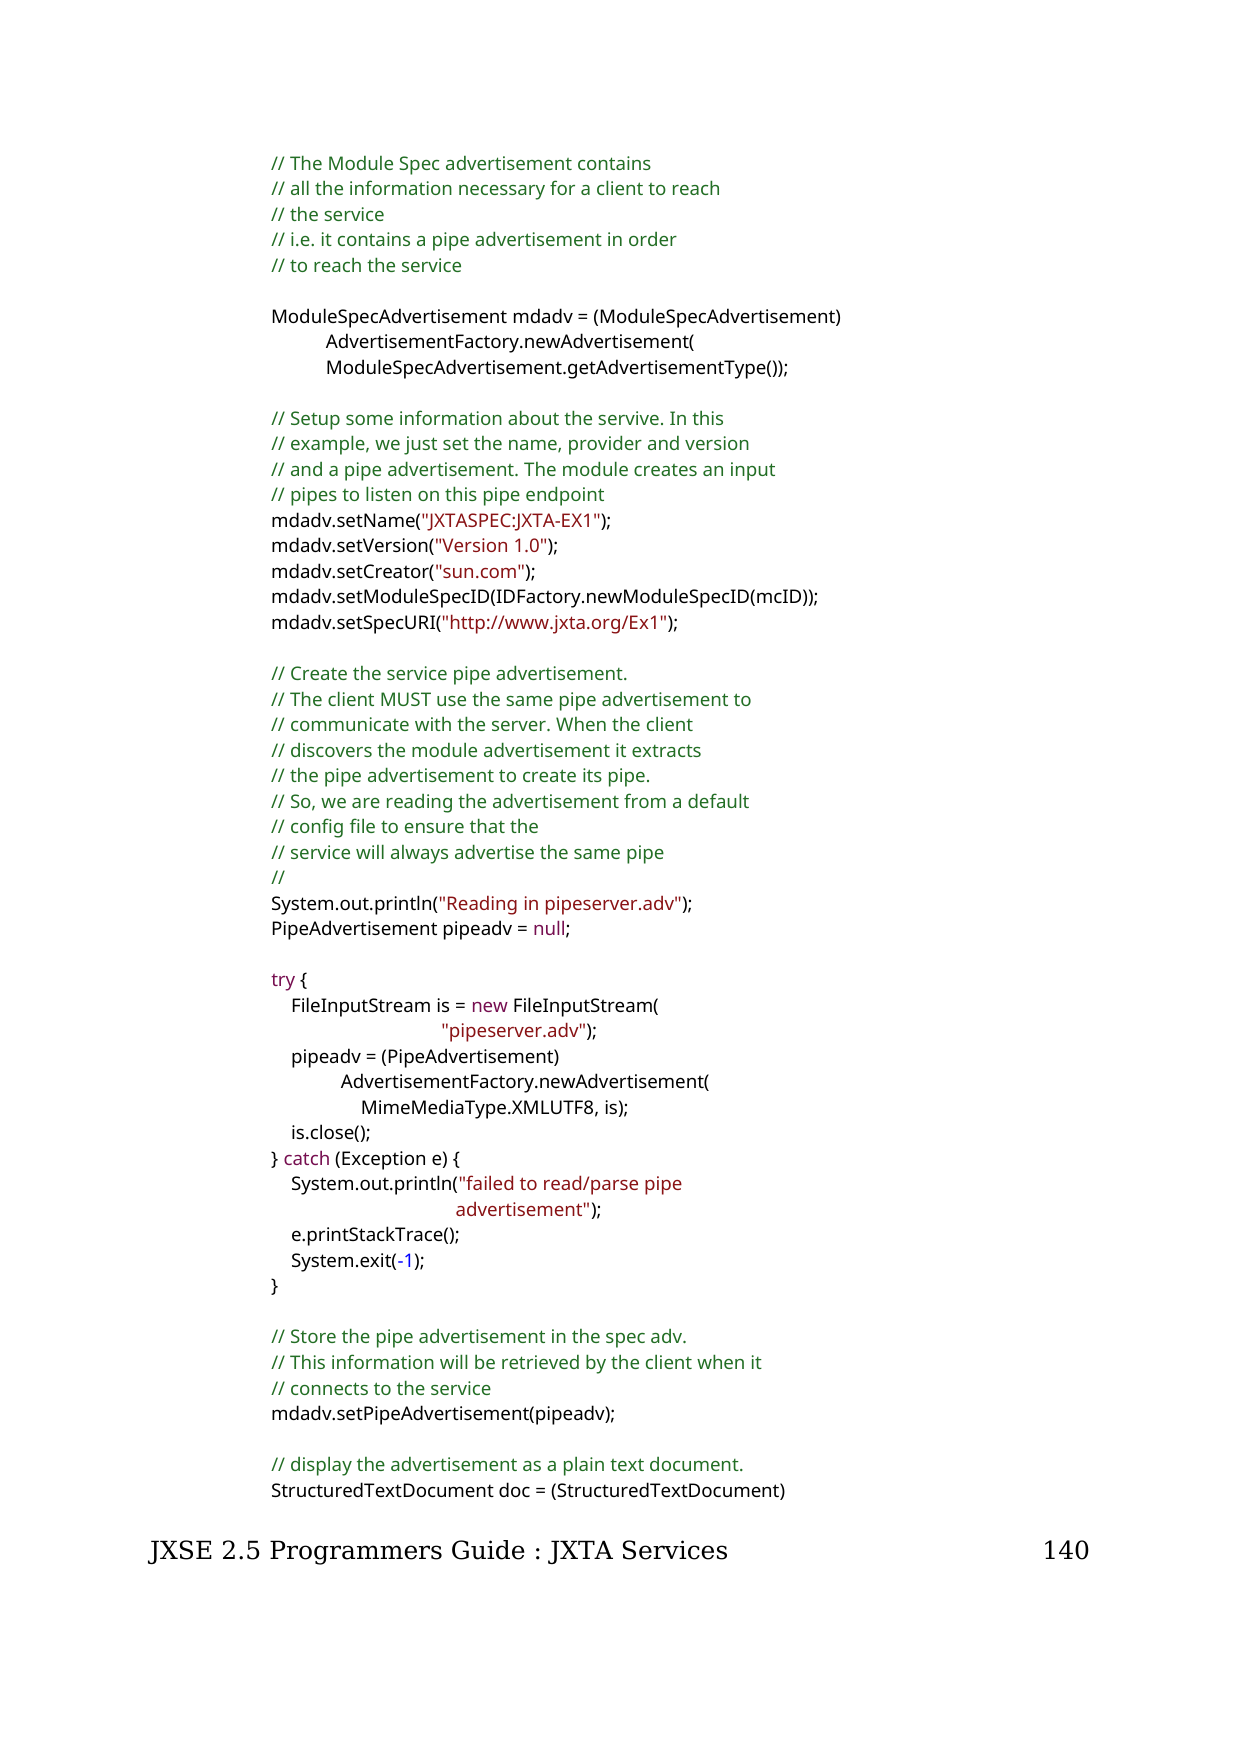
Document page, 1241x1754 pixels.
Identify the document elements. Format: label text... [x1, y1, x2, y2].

text ModuleSpecAdvertisement.getAdvertisementType()); [211, 354, 1240, 380]
text // connects to the service [211, 1375, 1240, 1401]
text } catch (Exception e) { [211, 1145, 1240, 1171]
text try { [211, 967, 1240, 992]
text mdadv.setCreator("sun.com"); [211, 558, 1240, 584]
text // discovers the module advertisement it extracts [211, 737, 1240, 762]
text mdadv.setModuleSpecID(IDFactory.newModuleSpecID(mcID)); [211, 584, 1240, 609]
text // Create the service pipe advertisement. [211, 660, 1240, 686]
text } [211, 1273, 1240, 1298]
text MimeMediaType.XMLUTF8, is); [211, 1094, 1240, 1120]
text // all the information necessary for a client to reach [211, 176, 1240, 201]
text ModuleSpecAdvertisement mdadv = (ModuleSpecAdvertisement) [211, 303, 1240, 329]
text System.exit(-1); [211, 1247, 1240, 1273]
text // communicate with the server. When the client [211, 711, 1240, 737]
text // i.e. it contains a pipe advertisement in order [211, 227, 1240, 252]
text AdvertisementFactory.newAdvertisement( [211, 1069, 1240, 1094]
text // The Module Spec advertisement contains [211, 150, 1240, 176]
text // config file to ensure that the [211, 813, 1240, 839]
text // This information will be retrieved by the client when it [211, 1349, 1240, 1375]
text // The client MUST use the same pipe advertisement to [211, 686, 1240, 711]
text mdadv.setVersion("Version 1.0"); [211, 533, 1240, 558]
text // [211, 864, 1240, 890]
text // pipes to listen on this pipe endpoint [211, 482, 1240, 507]
text StructuredTextDocument doc = (StructuredTextDocument) [211, 1477, 1240, 1503]
text // display the advertisement as a plain text document. [211, 1452, 1240, 1477]
text // So, we are reading the advertisement from a default [211, 788, 1240, 813]
text mdadv.setPipeAdvertisement(pipeadv); [211, 1401, 1240, 1426]
text "pipeserver.adv"); [211, 1018, 1240, 1043]
text mdadv.setSpecURI("http://www.jxta.org/Ex1"); [211, 609, 1240, 635]
text // the service [211, 201, 1240, 227]
text mdadv.setName("JXTASPEC:JXTA-EX1"); [211, 507, 1240, 533]
text System.out.println("failed to read/parse pipe [211, 1171, 1240, 1196]
text // service will always advertise the same pipe [211, 839, 1240, 864]
text // the pipe advertisement to create its pipe. [211, 762, 1240, 788]
text advertisement"); [211, 1196, 1240, 1222]
text PipeAdvertisement pipeadv = null; [211, 916, 1240, 941]
text e.printStackTrace(); [211, 1222, 1240, 1247]
text AdvertisementFactory.newAdvertisement( [211, 329, 1240, 354]
text FileInputStream is = new FileInputStream( [211, 992, 1240, 1018]
text pipeadv = (PipeAdvertisement) [211, 1043, 1240, 1069]
text // example, we just set the name, provider and version [211, 431, 1240, 456]
text // and a pipe advertisement. The module creates an input [211, 456, 1240, 482]
text // Setup some information about the servive. In this [211, 405, 1240, 431]
text is.close(); [211, 1120, 1240, 1145]
text // to reach the service [211, 252, 1240, 278]
text System.out.println("Reading in pipeserver.adv"); [211, 890, 1240, 916]
text // Store the pipe advertisement in the spec adv. [211, 1324, 1240, 1349]
